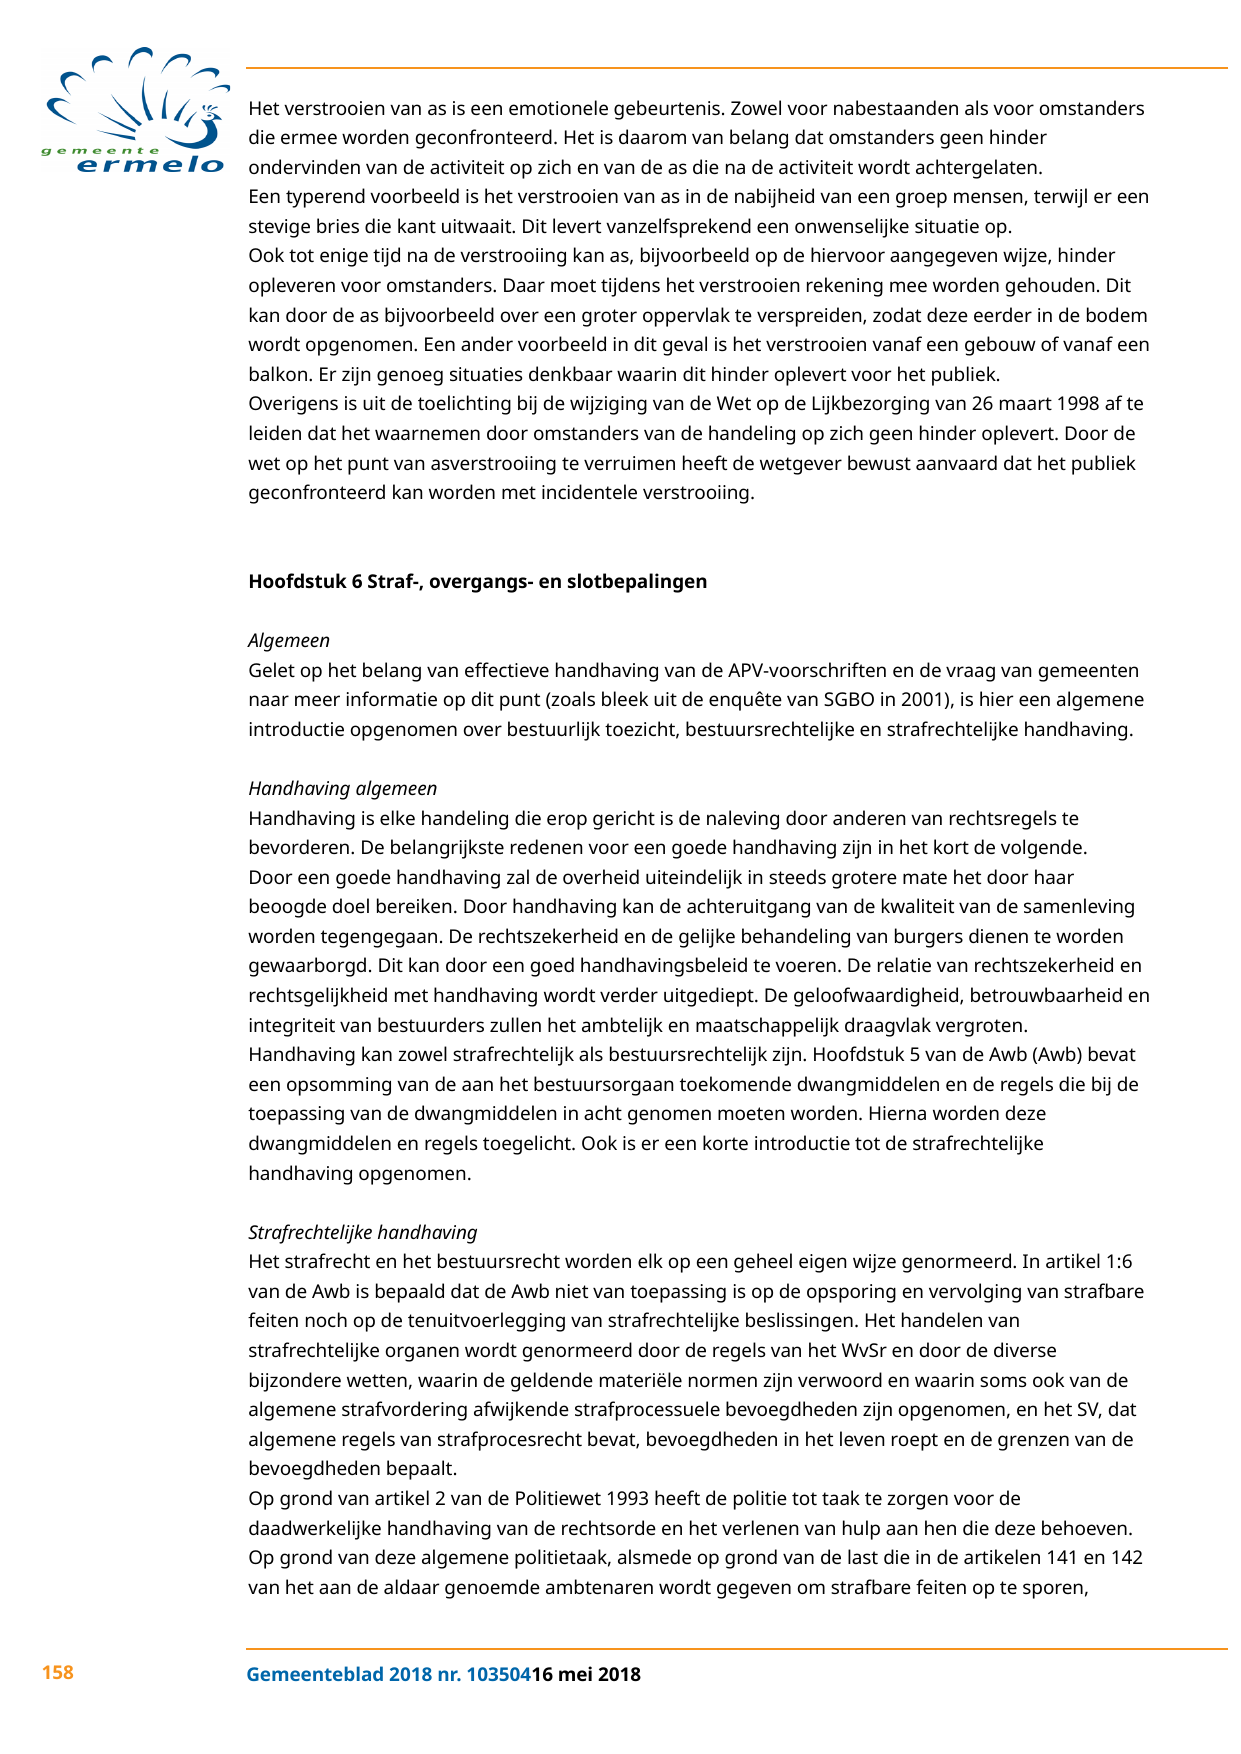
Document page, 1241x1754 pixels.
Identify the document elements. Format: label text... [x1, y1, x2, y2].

text Overigens is uit de toelichting bij de wijziging van de Wet op de Lijkbezorging van 26 maart 1998 af te leiden dat het waarnemen door omstanders van de handeling op zich geen hinder oplevert. Door de wet op het punt van asverstrooiing te verruimen heeft de wetgever bewust aanvaard dat het publiek geconfronteerd kan worden met incidentele verstrooiing. [248, 391, 1152, 505]
picture [41, 47, 231, 172]
text Op grond van artikel 2 van de Politiewet 1993 heeft de politie tot taak te zorgen voor de daadwerkelijke handhaving van de rechtsorde en het verlenen van hulp aan hen die deze behoeven. Op grond van deze algemene politietaak, alsmede op grond van de last die in de artikelen 141 en 142 van het aan de aldaar genoemde ambtenaren wordt gegeven om strafbare feiten op te sporen, [248, 1485, 1152, 1600]
text Handhaving is elke handeling die erop gericht is de naleving door anderen van rechtsregels te bevorderen. De belangrijkste redenen voor een goede handhaving zijn in het kort de volgende. [248, 805, 1152, 860]
text Ook tot enige tijd na de verstrooiing kan as, bijvoorbeeld op de hiervoor aangegeven wijze, hinder opleveren voor omstanders. Daar moet tijdens het verstrooien rekening mee worden gehouden. Dit kan door de as bijvoorbeeld over een groter oppervlak te verspreiden, zodat deze eerder in de bodem wordt opgenomen. Een ander voorbeeld in dit geval is het verstrooien vanaf een gebouw of vanaf een balkon. Er zijn genoeg situaties denkbaar waarin dit hinder oplevert voor het publiek. [248, 243, 1152, 387]
text Handhaving algemeen [248, 775, 1152, 801]
text Hoofdstuk 6 Straf-, overgangs- en slotbepalingen [248, 568, 1152, 594]
text Een typerend voorbeeld is het verstrooien van as in de nabijheid van een groep mensen, terwijl er een stevige bries die kant uitwaait. Dit levert vanzelfsprekend een onwenselijke situatie op. [248, 183, 1152, 239]
text Door een goede handhaving zal de overheid uiteindelijk in steeds grotere mate het door haar beoogde doel bereiken. Door handhaving kan de achteruitgang van de kwaliteit van de samenleving worden tegengegaan. De rechtszekerheid en de gelijke behandeling van burgers dienen te worden gewaarborgd. Dit kan door een goed handhavingsbeleid te voeren. De relatie van rechtszekerheid en rechtsgelijkheid met handhaving wordt verder uitgediept. De geloofwaardigheid, betrouwbaarheid en integriteit van bestuurders zullen het ambtelijk en maatschappelijk draagvlak vergroten. [248, 864, 1152, 1038]
text Strafrechtelijke handhaving [248, 1219, 1152, 1245]
text Algemeen [248, 627, 1152, 653]
text Gelet op het belang van effectieve handhaving van de APV-voorschriften en de vraag van gemeenten naar meer informatie op dit punt (zoals bleek uit de enquête van SGBO in 2001), is hier een algemene introductie opgenomen over bestuurlijk toezicht, bestuursrechtelijke en strafrechtelijke handhaving. [248, 657, 1152, 742]
text Het strafrecht en het bestuursrecht worden elk op een geheel eigen wijze genormeerd. In artikel 1:6 van de Awb is bepaald dat de Awb niet van toepassing is op de opsporing en vervolging van strafbare feiten noch op de tenuitvoerlegging van strafrechtelijke beslissingen. Het handelen van strafrechtelijke organen wordt genormeerd door de regels van het WvSr en door de diverse bijzondere wetten, waarin de geldende materiële normen zijn verwoord en waarin soms ook van de algemene strafvordering afwijkende strafprocessuele bevoegdheden zijn opgenomen, en het SV, dat algemene regels van strafprocesrecht bevat, bevoegdheden in het leven roept en de grenzen van de bevoegdheden bepaalt. [248, 1248, 1152, 1481]
text Handhaving kan zowel strafrechtelijk als bestuursrechtelijk zijn. Hoofdstuk 5 van de Awb (Awb) bevat een opsomming van de aan het bestuursorgaan toekomende dwangmiddelen en de regels die bij de toepassing van de dwangmiddelen in acht genomen moeten worden. Hierna worden deze dwangmiddelen en regels toegelicht. Ook is er een korte introductie tot de strafrechtelijke handhaving opgenomen. [248, 1041, 1152, 1186]
text Het verstrooien van as is een emotionele gebeurtenis. Zowel voor nabestaanden als voor omstanders die ermee worden geconfronteerd. Het is daarom van belang dat omstanders geen hinder ondervinden van de activiteit op zich en van de as die na de activiteit wordt achtergelaten. [248, 95, 1152, 180]
